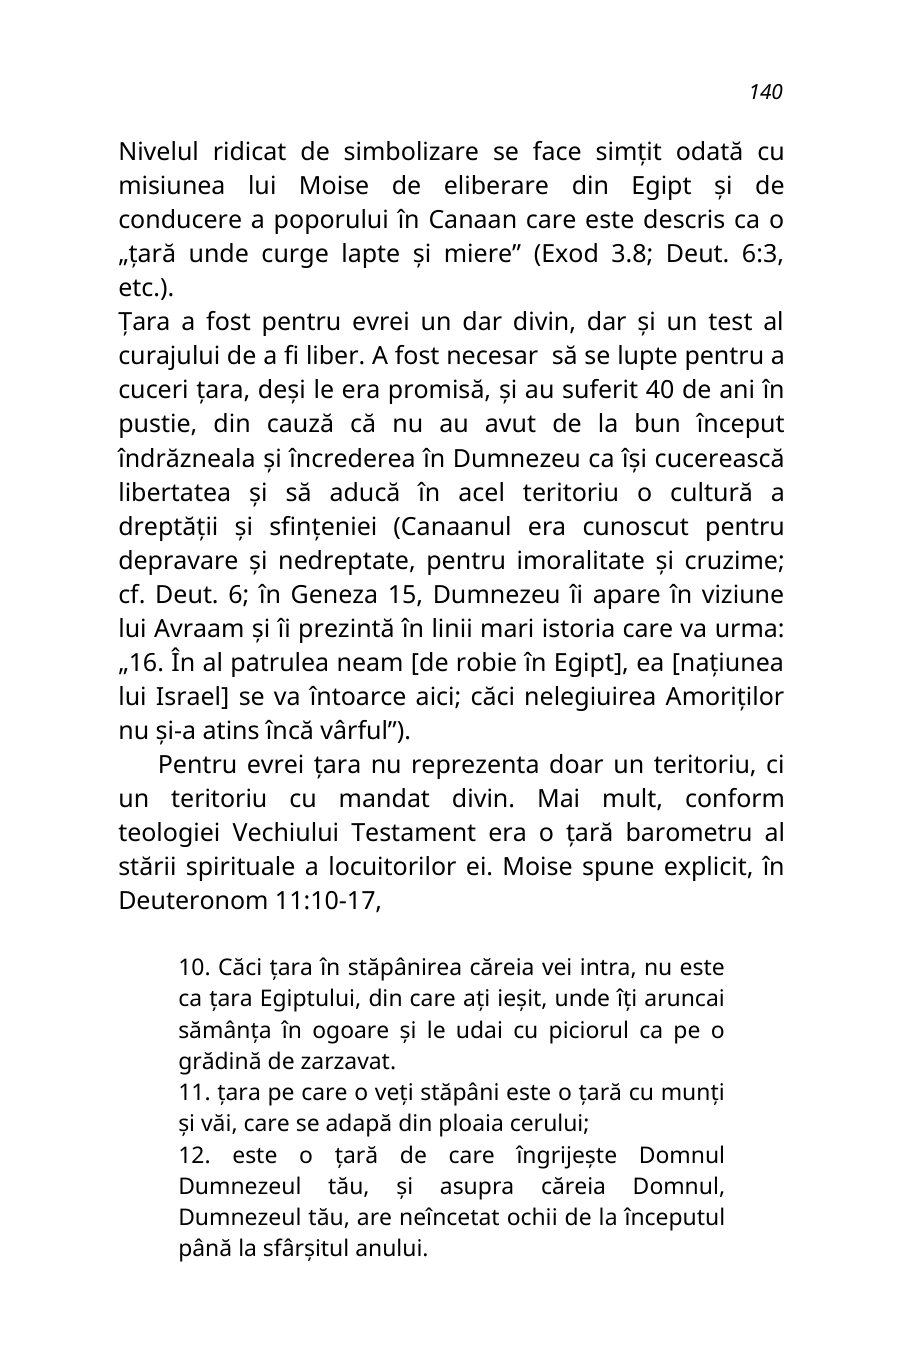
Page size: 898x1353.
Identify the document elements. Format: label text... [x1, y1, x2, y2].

text Ţara a fost pentru evrei un dar divin, dar şi un test al curajului de a fi liber. A fost necesar să se lupte pentru a cuceri ţara, deşi le era promisă, şi au suferit 40 de ani în pustie, din cauză că nu au avut de la bun început îndrăzneala şi încrederea în Dumnezeu ca îşi cucerească libertatea şi să aducă în acel teritoriu o cultură a dreptăţii şi sfinţeniei (Canaanul era cunoscut pentru depravare şi nedreptate, pentru imoralitate şi cruzime; cf. Deut. 6; în Geneza 15, Dumnezeu îi apare în viziune lui Avraam şi îi prezintă în linii mari istoria care va urma: „16. În al patrulea neam [de robie în Egipt], ea [naţiunea lui Israel] se va întoarce aici; căci nelegiuirea Amoriţilor nu şi-a atins încă vârful”). [118, 304, 786, 747]
text Nivelul ridicat de simbolizare se face simţit odată cu misiunea lui Moise de eliberare din Egipt şi de conducere a poporului în Canaan care este descris ca o „ţară unde curge lapte şi miere” (Exod 3.8; Deut. 6:3, etc.). [118, 134, 786, 304]
text 10. Căci ţara în stăpânirea căreia vei intra, nu este ca ţara Egiptului, din care aţi ieşit, unde îţi aruncai sămânţa în ogoare şi le udai cu piciorul ca pe o grădină de zarzavat. [178, 951, 726, 1076]
text 11. ţara pe care o veţi stăpâni este o ţară cu munţi şi văi, care se adapă din ploaia cerului; [178, 1076, 726, 1139]
text Pentru evrei ţara nu reprezenta doar un teritoriu, ci un teritoriu cu mandat divin. Mai mult, conform teologiei Vechiului Testament era o ţară barometru al stării spirituale a locuitorilor ei. Moise spune explicit, în Deuteronom 11:10-17, [118, 747, 786, 917]
text 12. este o ţară de care îngrijeşte Domnul Dumnezeul tău, şi asupra căreia Domnul, Dumnezeul tău, are neîncetat ochii de la începutul până la sfârşitul anului. [178, 1139, 726, 1264]
